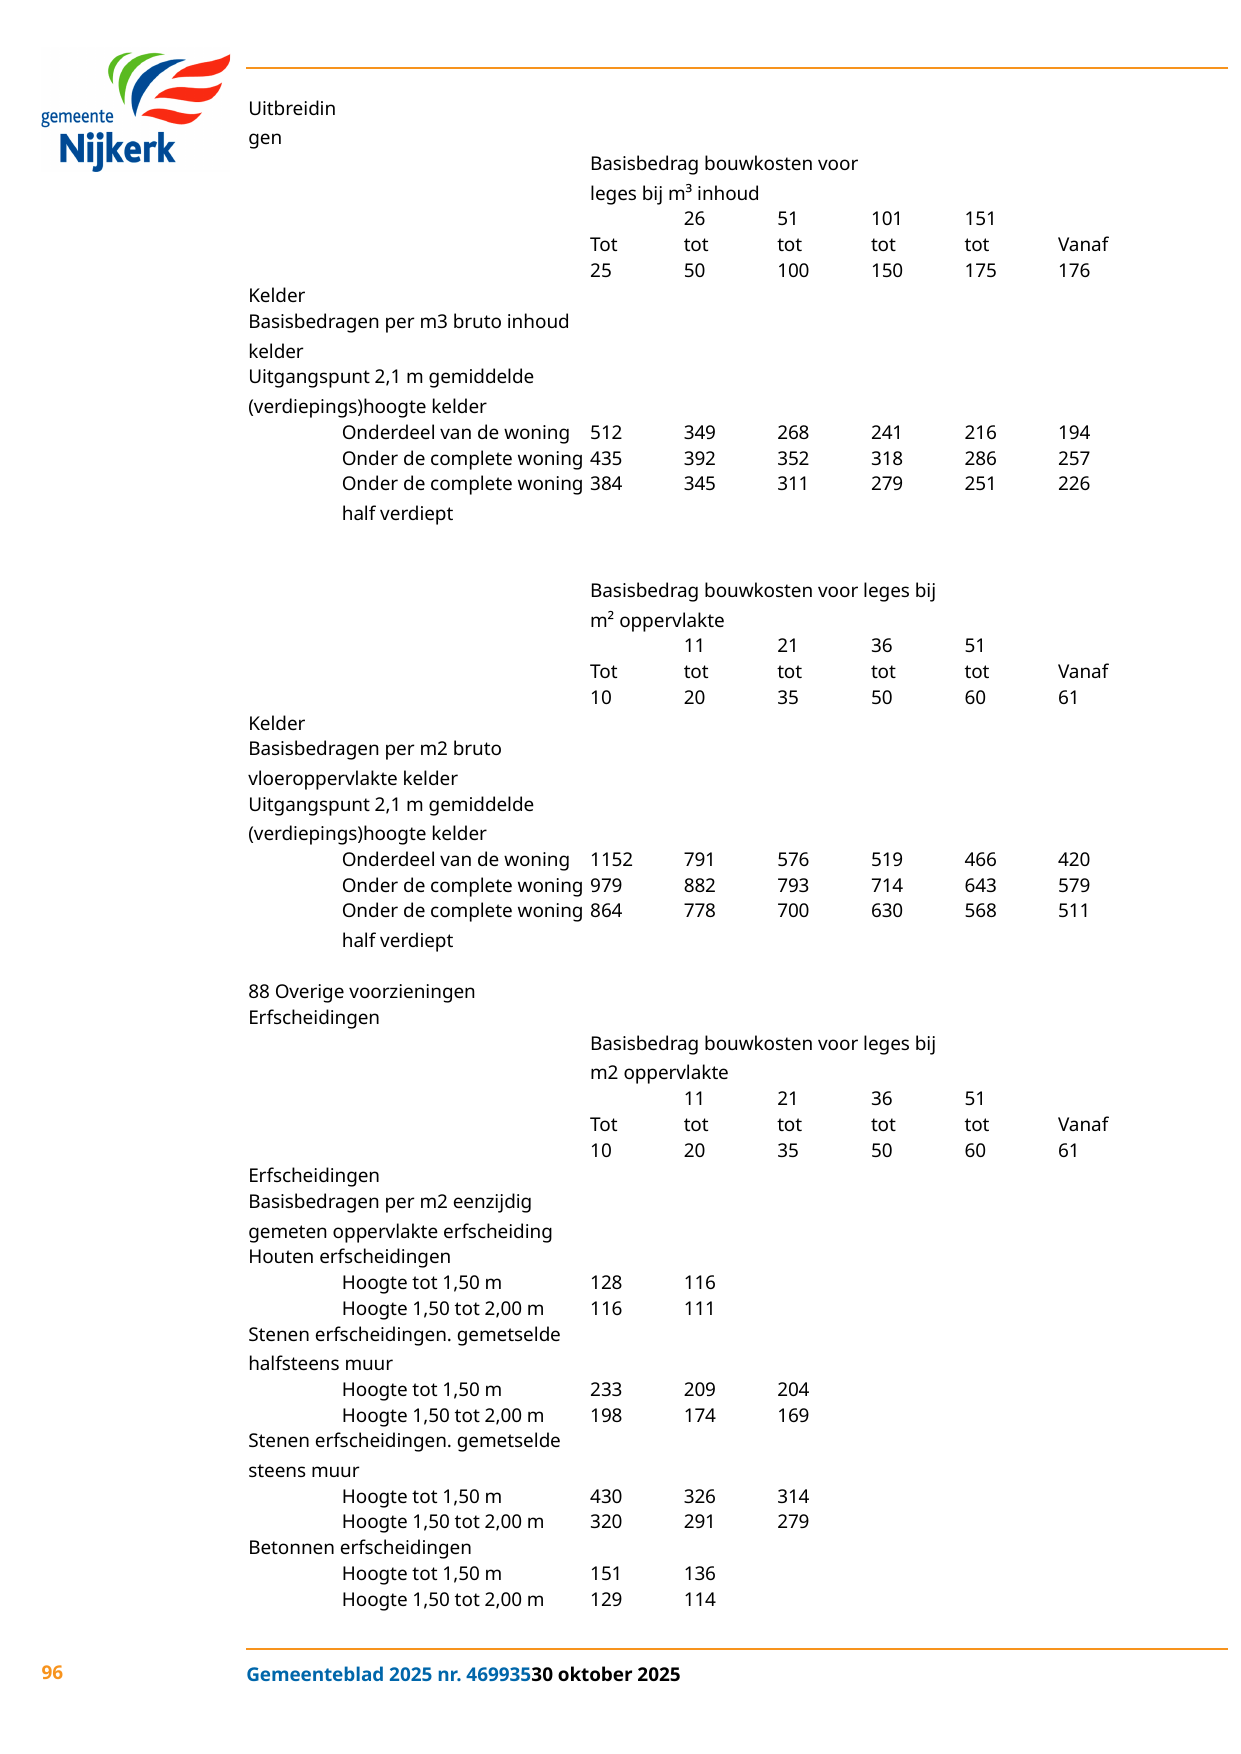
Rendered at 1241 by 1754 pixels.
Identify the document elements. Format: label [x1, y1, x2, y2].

picture [41, 47, 231, 172]
